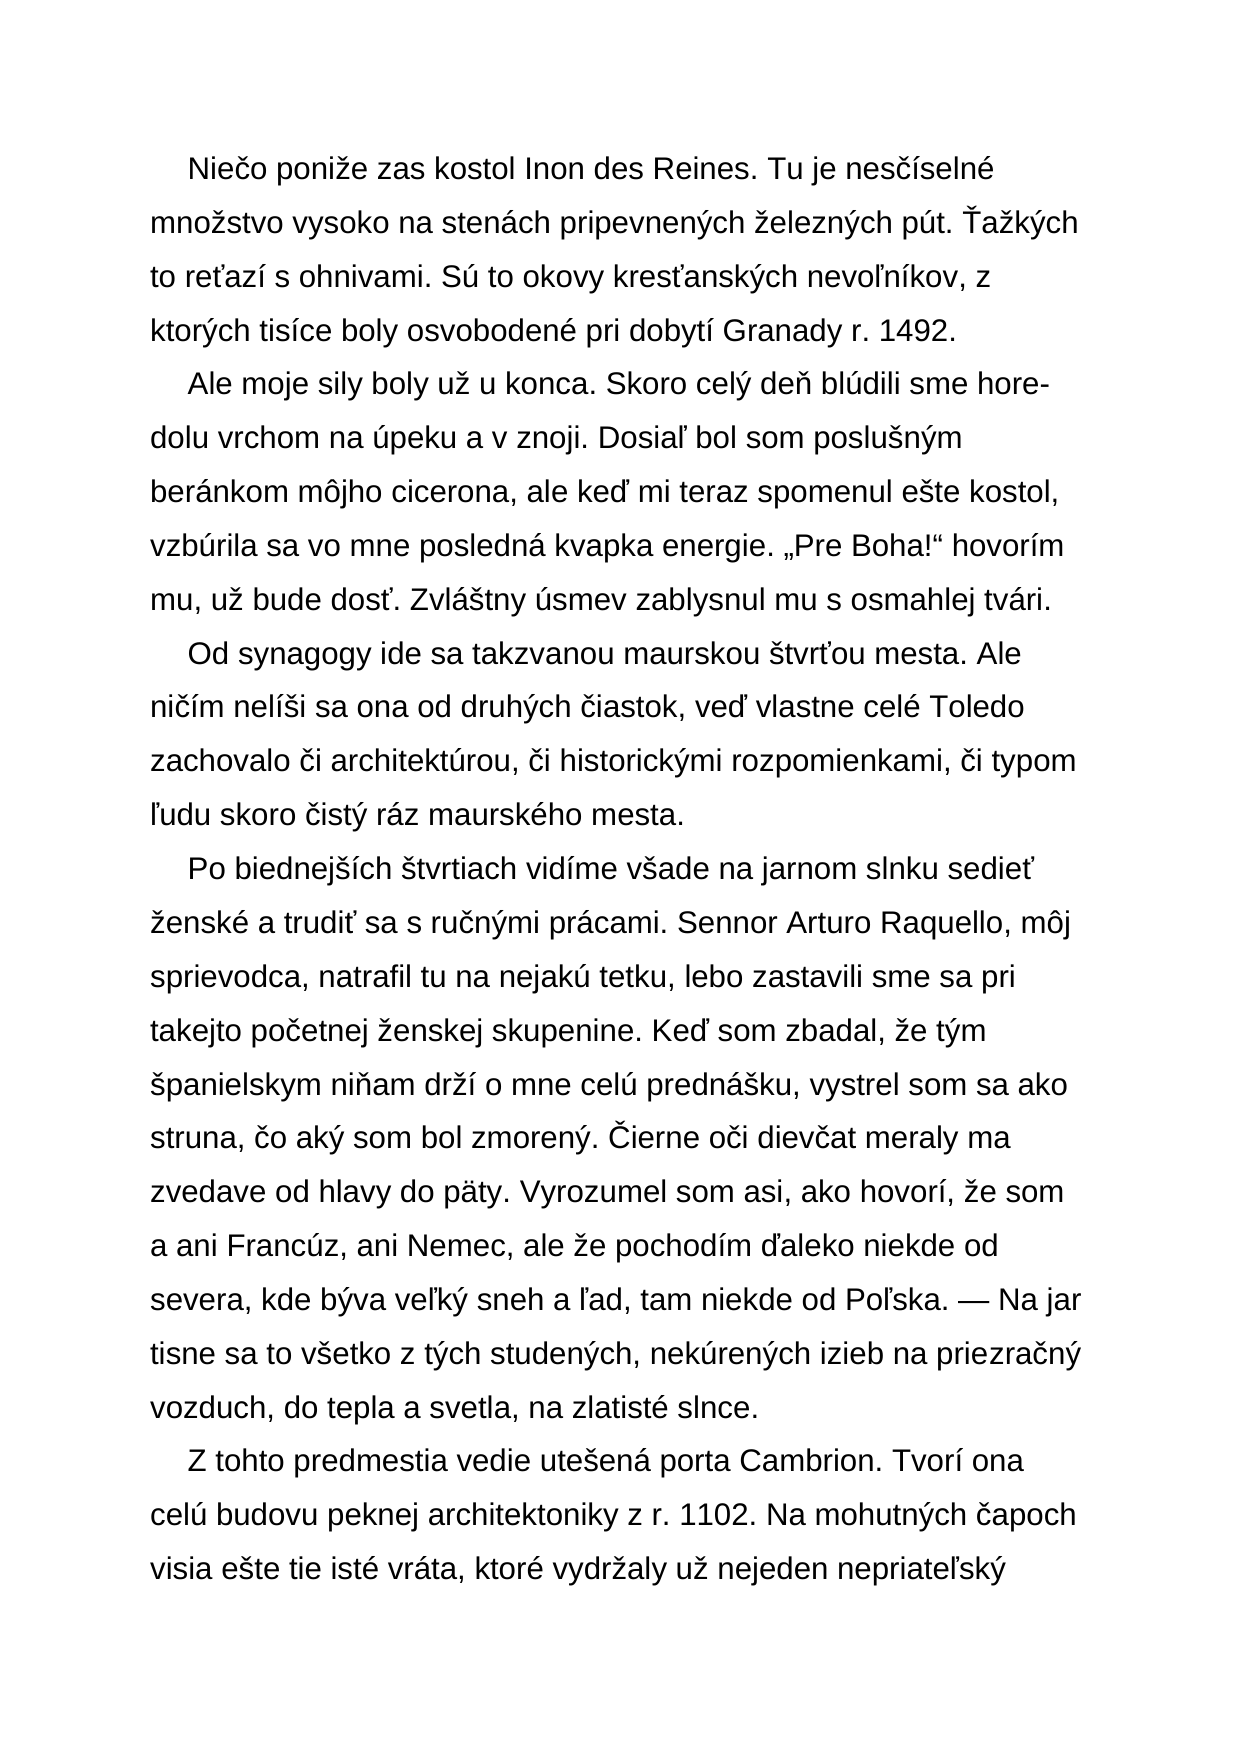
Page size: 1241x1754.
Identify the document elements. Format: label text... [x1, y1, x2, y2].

text Po biednejších štvrtiach vidíme všade na jarnom slnku sedieť ženské a trudiť sa s ručnými prácami. Sennor Arturo Raquello, môj sprievodca, natrafil tu na nejakú tetku, lebo zastavili sme sa pri takejto početnej ženskej skupenine. Keď som zbadal, že tým španielskym niňam drží o mne celú prednášku, vystrel som sa ako struna, čo aký som bol zmorený. Čierne oči dievčat meraly ma zvedave od hlavy do päty. Vyrozumel som asi, ako hovorí, že som a ani Francúz, ani Nemec, ale že pochodím ďaleko niekde od severa, kde býva veľký sneh a ľad, tam niekde od Poľska. — Na jar tisne sa to všetko z tých studených, nekúrených izieb na prie­zračný vozduch, do tepla a svetla, na zlatisté slnce. [150, 850, 1091, 1424]
text Ale moje sily boly už u konca. Skoro celý deň blúdili sme hore-dolu vrchom na úpeku a v znoji. Dosiaľ bol som poslušným beránkom môjho cicerona, ale keď mi teraz spomenul ešte kostol, vzbúrila sa vo mne posledná kvapka energie. „Pre Boha!“ hovorím mu, už bude dosť. Zvláštny úsmev zablysnul mu s osmahlej tvári. [150, 365, 1091, 617]
text Niečo poniže zas kostol Inon des Reines. Tu je nesčíselné množstvo vysoko na stenách pripevnených železných pút. Ťažkých to reťazí s ohnivami. Sú to okovy kresťanských nevoľníkov, z ktorých tisíce boly osvobodené pri dobytí Granady r. 1492. [150, 150, 1091, 347]
text Od synagogy ide sa takzvanou maurskou štvrťou mesta. Ale ničím nelíši sa ona od druhých čiastok, veď vlastne celé Toledo zachovalo či architektúrou, či historickými rozpomienkami, či typom ľudu skoro čistý ráz maurského mesta. [150, 635, 1091, 832]
text Z tohto predmestia vedie utešená porta Cambrion. Tvorí ona celú budovu peknej architektoniky z r. 1102. Na mohutných čapoch visia ešte tie isté vráta, ktoré vydržaly už nejeden nepriateľský [150, 1442, 1091, 1586]
